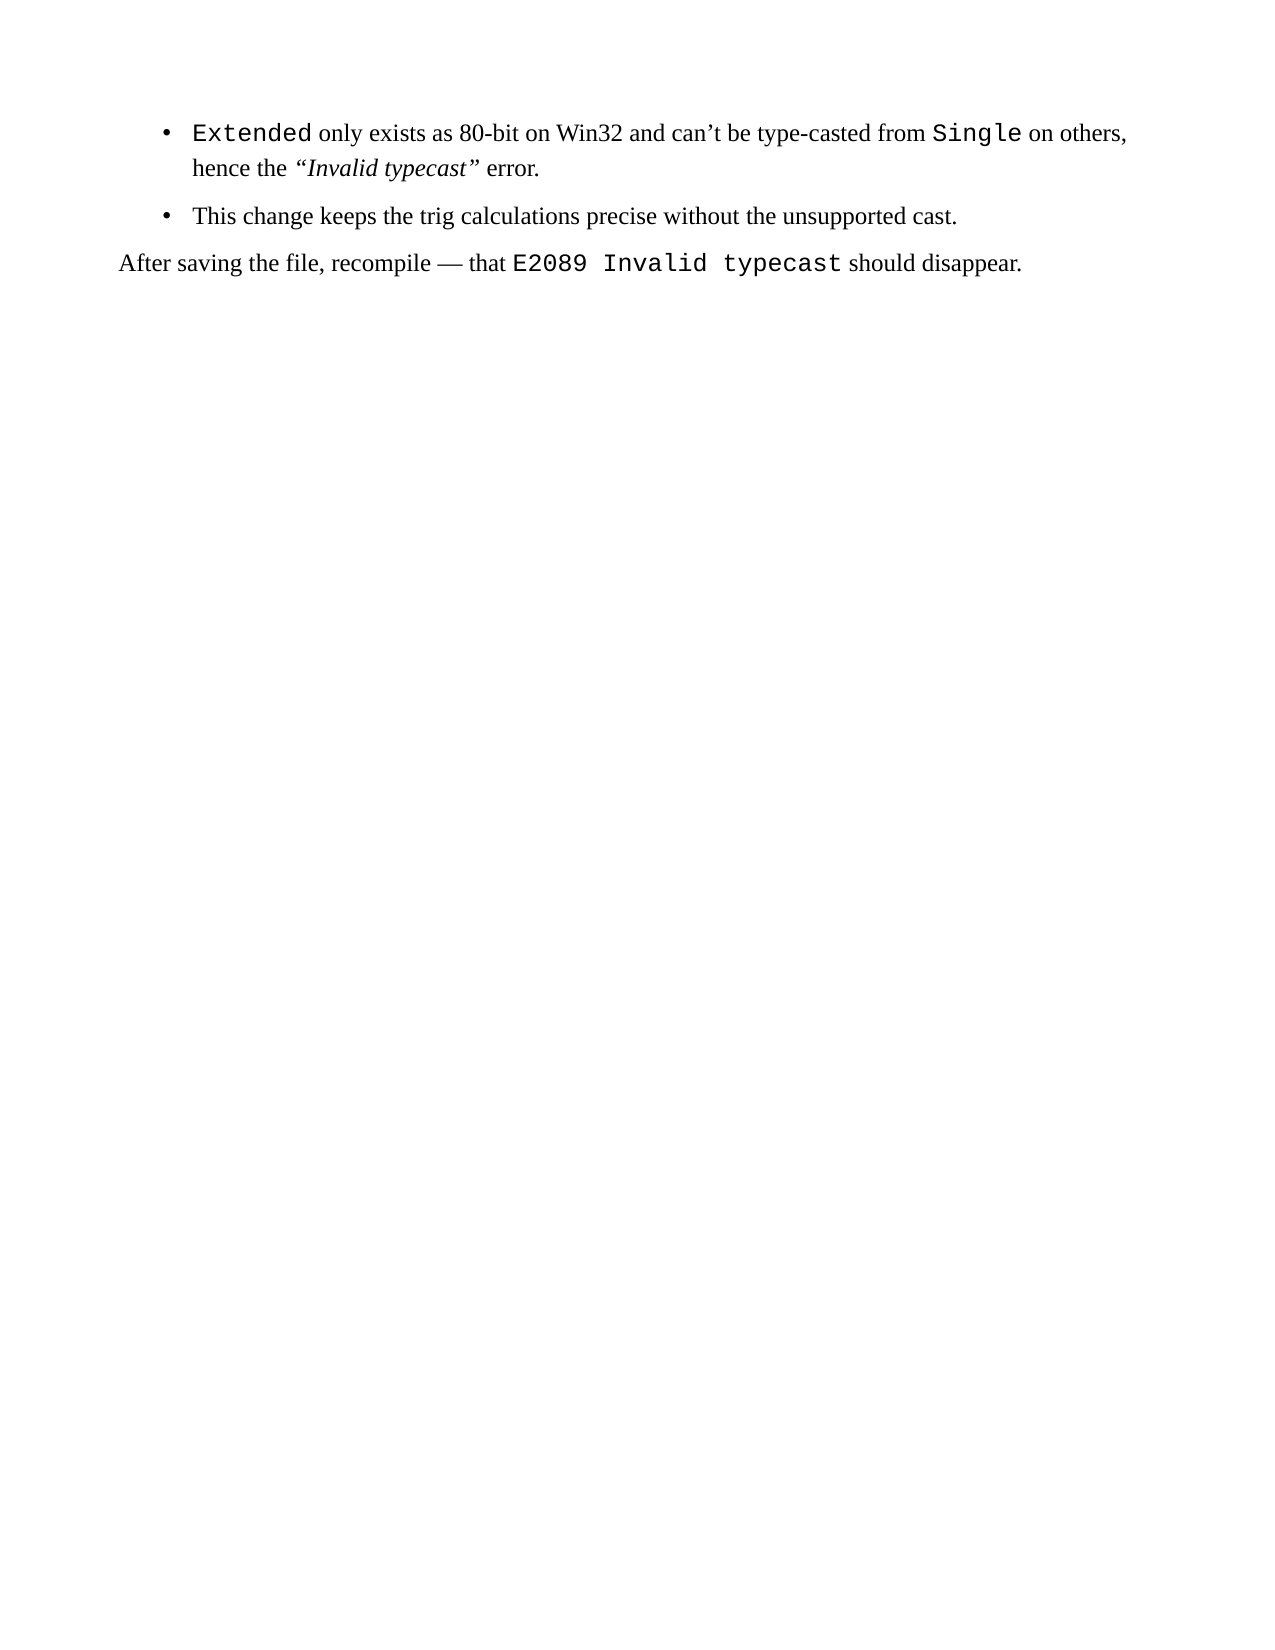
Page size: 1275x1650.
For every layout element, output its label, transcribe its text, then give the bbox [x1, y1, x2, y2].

list Extended only exists as 80-bit on Win32 and can’t be type-casted from Single on others, hence the “Invalid typecast” error. [162, 118, 1157, 182]
list This change keeps the trig calculations precise without the unsupported cast. [162, 201, 1157, 229]
text After saving the file, recompile — that E2089 Invalid typecast should disappear. [118, 248, 1157, 279]
